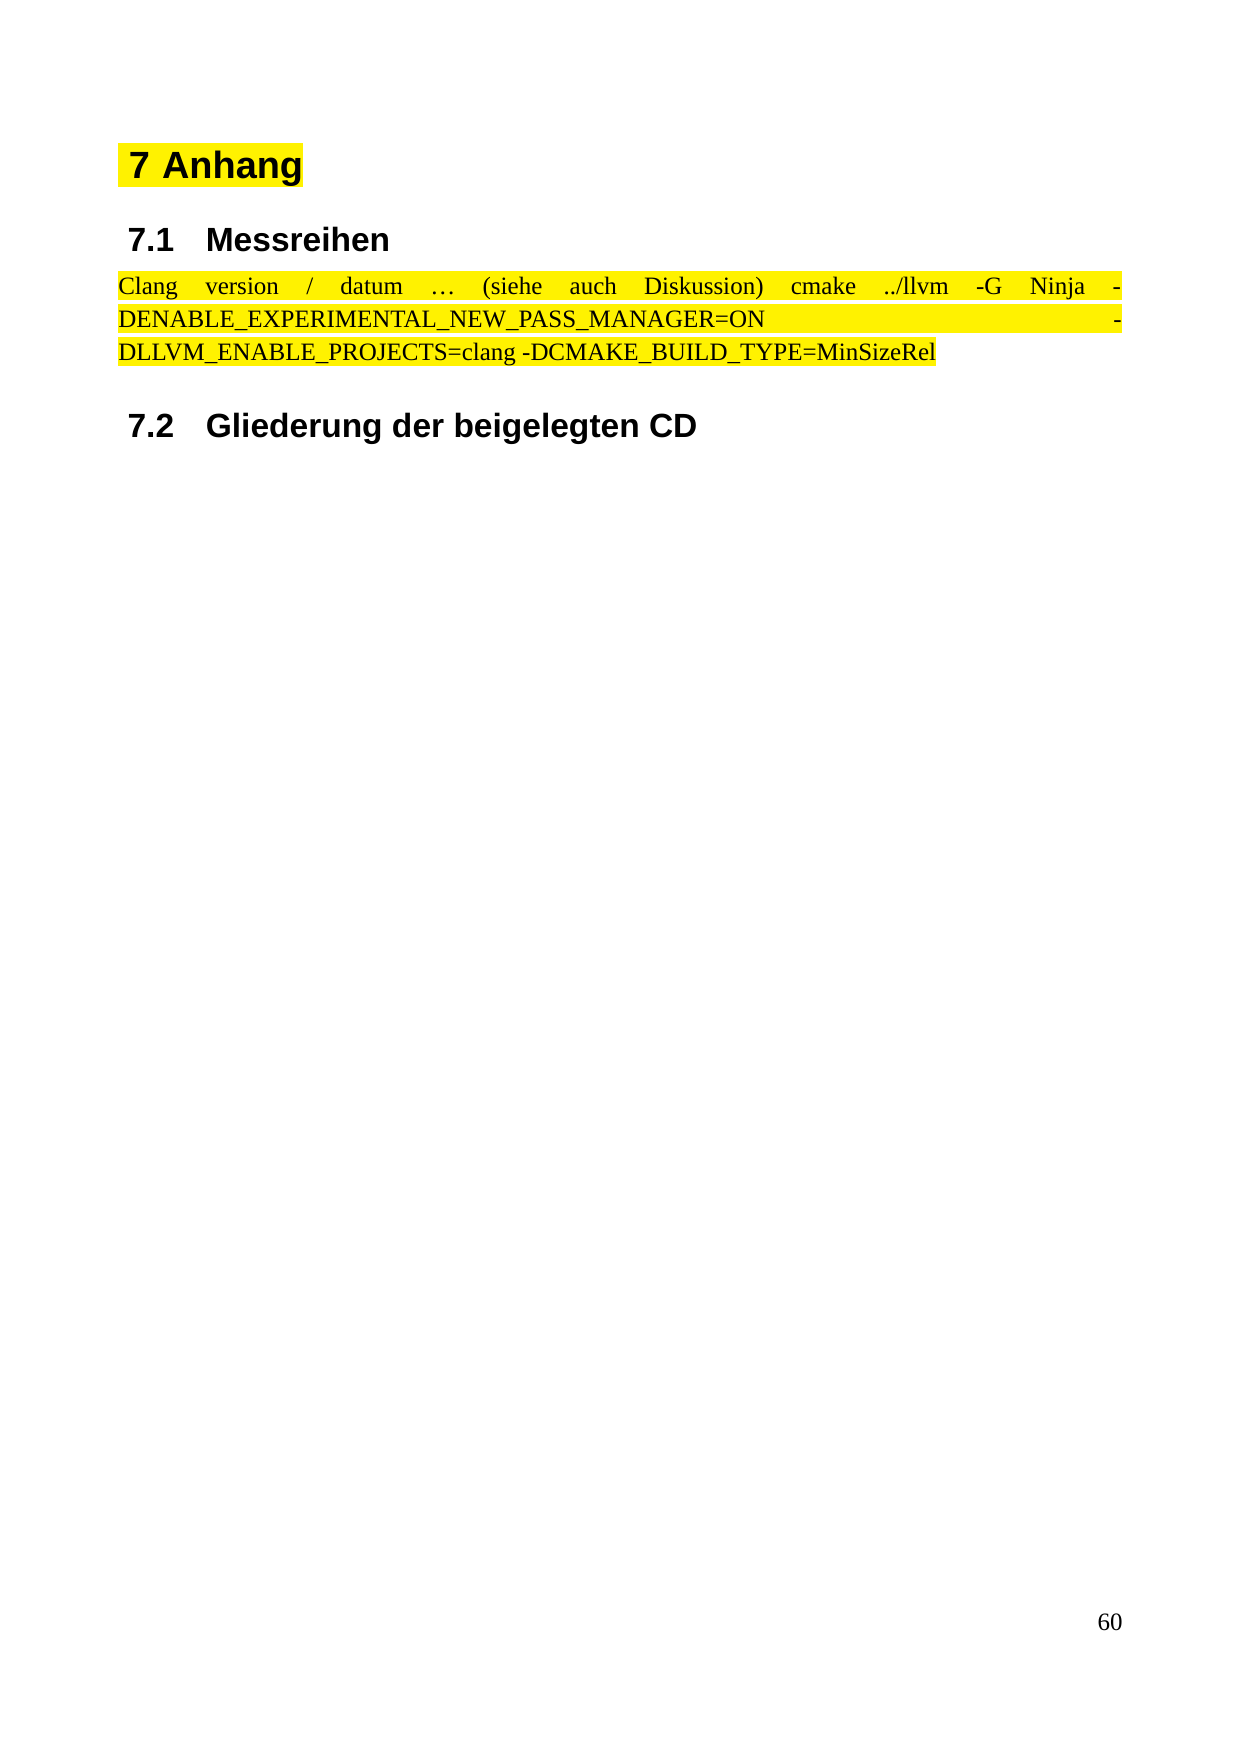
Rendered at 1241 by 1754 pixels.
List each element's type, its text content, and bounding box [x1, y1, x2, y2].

subtitle Anhang [118, 143, 1122, 187]
text Clang version / datum … (siehe auch Diskussion) cmake ../llvm -G Ninja -DENABLE_EXPERIMENTAL_NEW_PASS_MANAGER=ON -DLLVM_ENABLE_PROJECTS=clang -DCMAKE_BUILD_TYPE=MinSizeRel [118, 271, 1122, 366]
subtitle Gliederung der beigelegten CD [118, 406, 1122, 444]
subtitle Messreihen [118, 220, 1122, 259]
